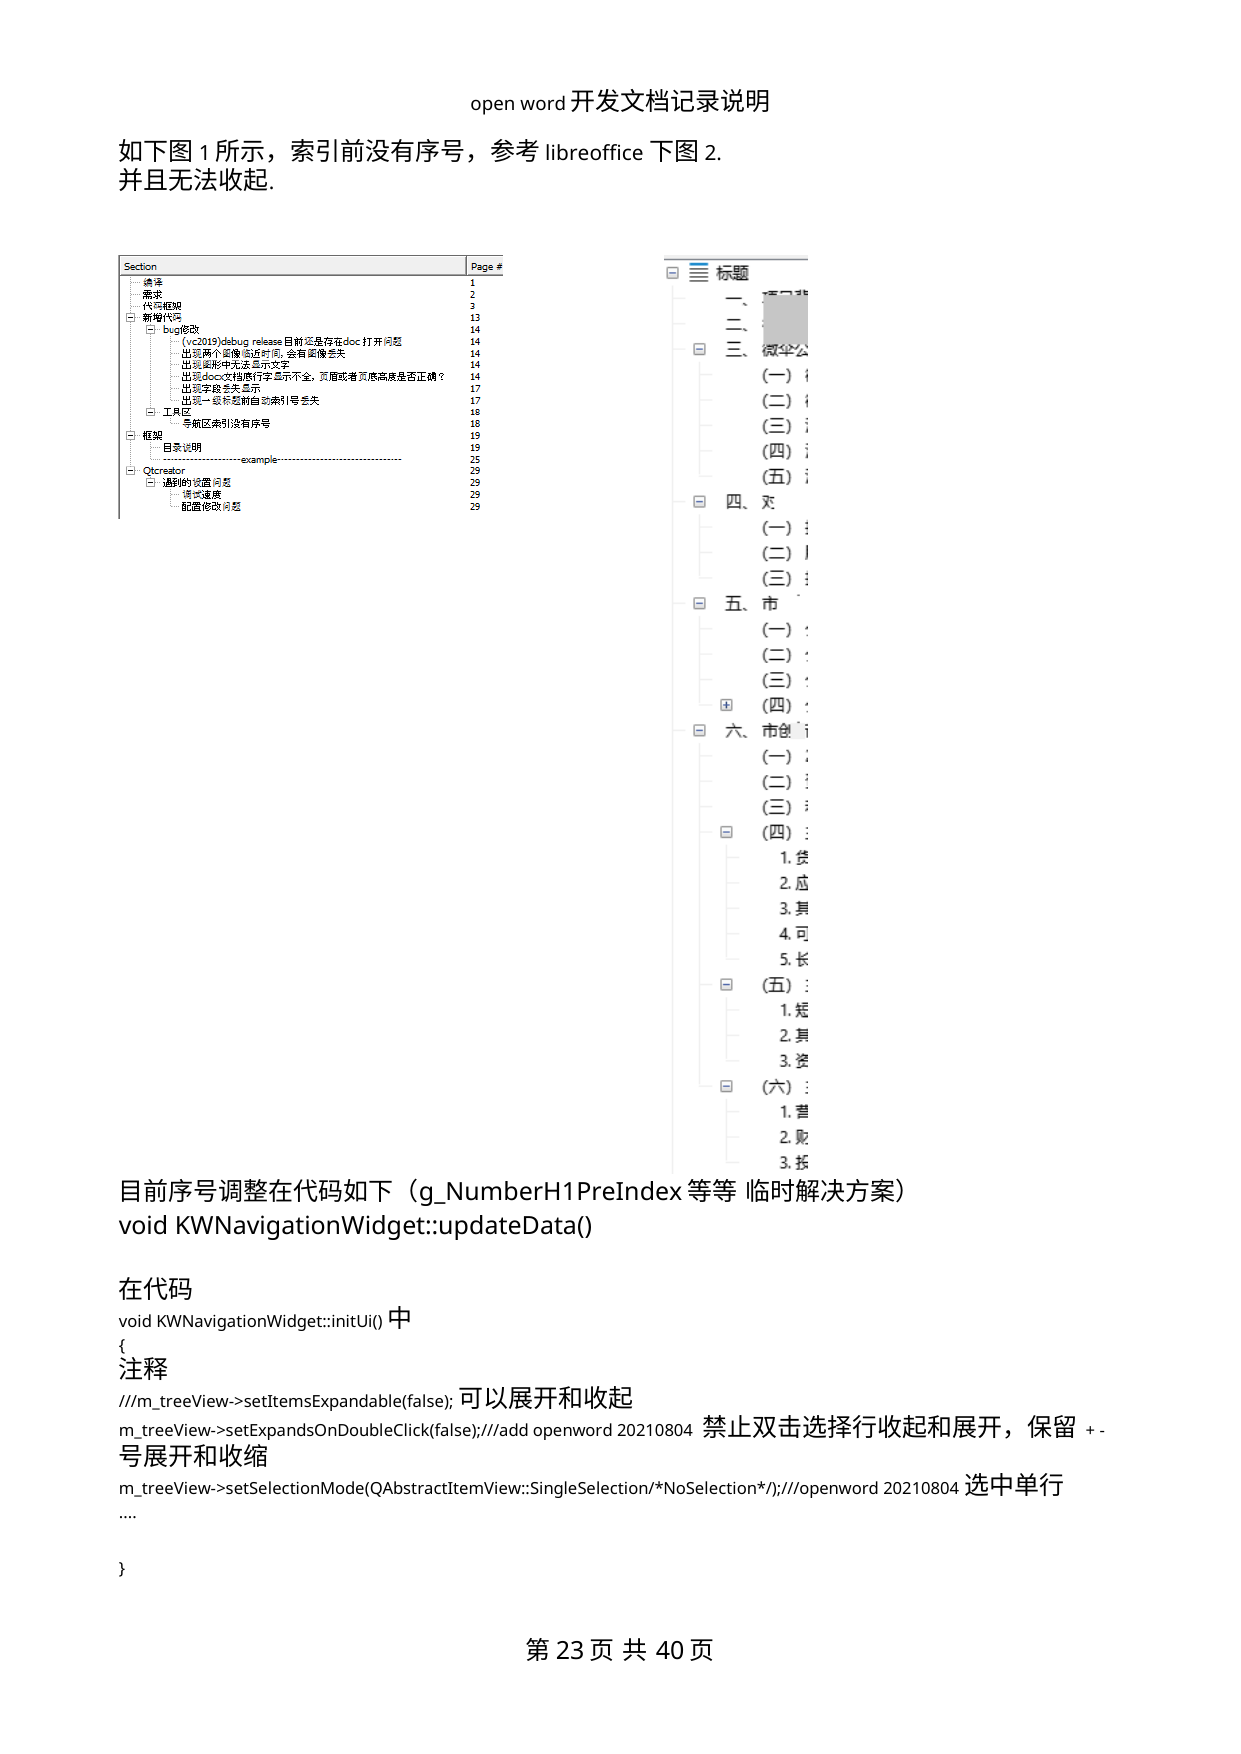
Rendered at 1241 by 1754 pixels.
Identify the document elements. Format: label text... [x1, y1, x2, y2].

text } [119, 1557, 1121, 1580]
text .... [119, 1501, 1121, 1523]
text 目前序号调整在代码如下（g_NumberH1PreIndex等等 临时解决方案） [119, 1174, 1121, 1208]
text { [119, 1333, 1121, 1356]
text m_treeView->setSelectionMode(QAbstractItemView::SingleSelection/*NoSelection*/);///openword 20210804 选中单行 [119, 1472, 1121, 1501]
text 注释 [119, 1356, 1121, 1385]
text 在代码 [119, 1276, 1121, 1304]
text void KWNavigationWidget::updateData() [119, 1208, 1121, 1242]
text m_treeView->setExpandsOnDoubleClick(false);///add openword 20210804 禁止双击选择行收起和展开，保留 + - 号展开和收缩 [119, 1414, 1121, 1472]
text void KWNavigationWidget::initUi() 中 [119, 1304, 1121, 1333]
text ///m_treeView->setItemsExpandable(false); 可以展开和收起 [119, 1385, 1121, 1414]
text 并且无法收起. [119, 166, 1121, 195]
picture [118, 255, 503, 519]
picture [664, 255, 808, 1174]
text 如下图1所示，索引前没有序号，参考libreoffice 下图2. [119, 137, 1121, 166]
